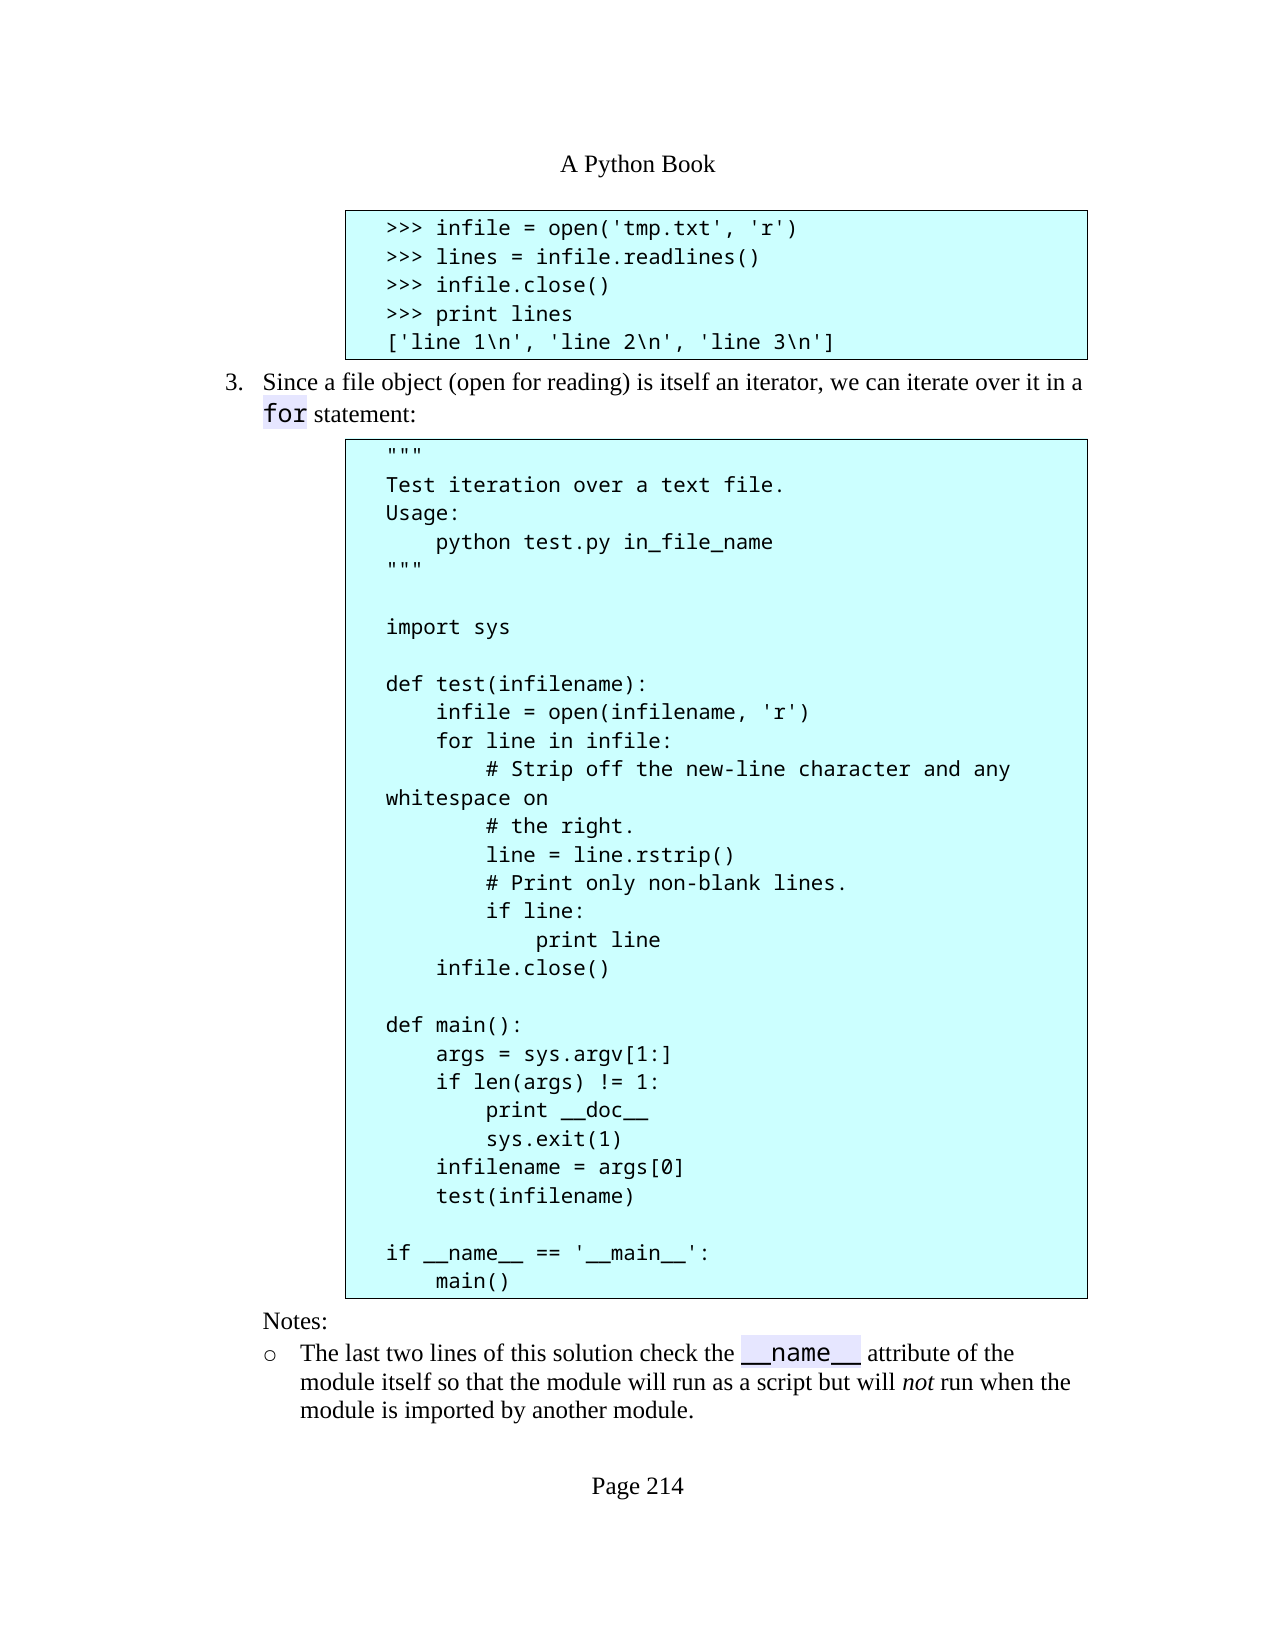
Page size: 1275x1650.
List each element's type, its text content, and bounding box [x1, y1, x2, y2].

list Since a file object (open for reading) is itself an iterator, we can iterate over it in a for statement: [225, 368, 1087, 429]
list """ Test iteration over a text file. Usage: python test.py in_file_name """ import sys def test(infilename): infile = open(infilename, 'r') for line in infile: # Strip off the new-line character and any whitespace on # the right. line = line.rstrip() # Print only non-blank lines. if line: print line infile.close() def main(): args = sys.argv[1:] if len(args) != 1: print __doc__ sys.exit(1) infilename = args[0] test(infilename) if __name__ == '__main__': main() [346, 440, 1087, 1298]
list >>> infile = open('tmp.txt', 'r') >>> lines = infile.readlines() >>> infile.close() >>> print lines ['line 1\n', 'line 2\n', 'line 3\n'] [346, 211, 1087, 359]
list Notes: [225, 1307, 1087, 1334]
list The last two lines of this solution check the __name__ attribute of the module itself so that the module will run as a script but will not run when the module is imported by another module. [262, 1334, 1087, 1424]
